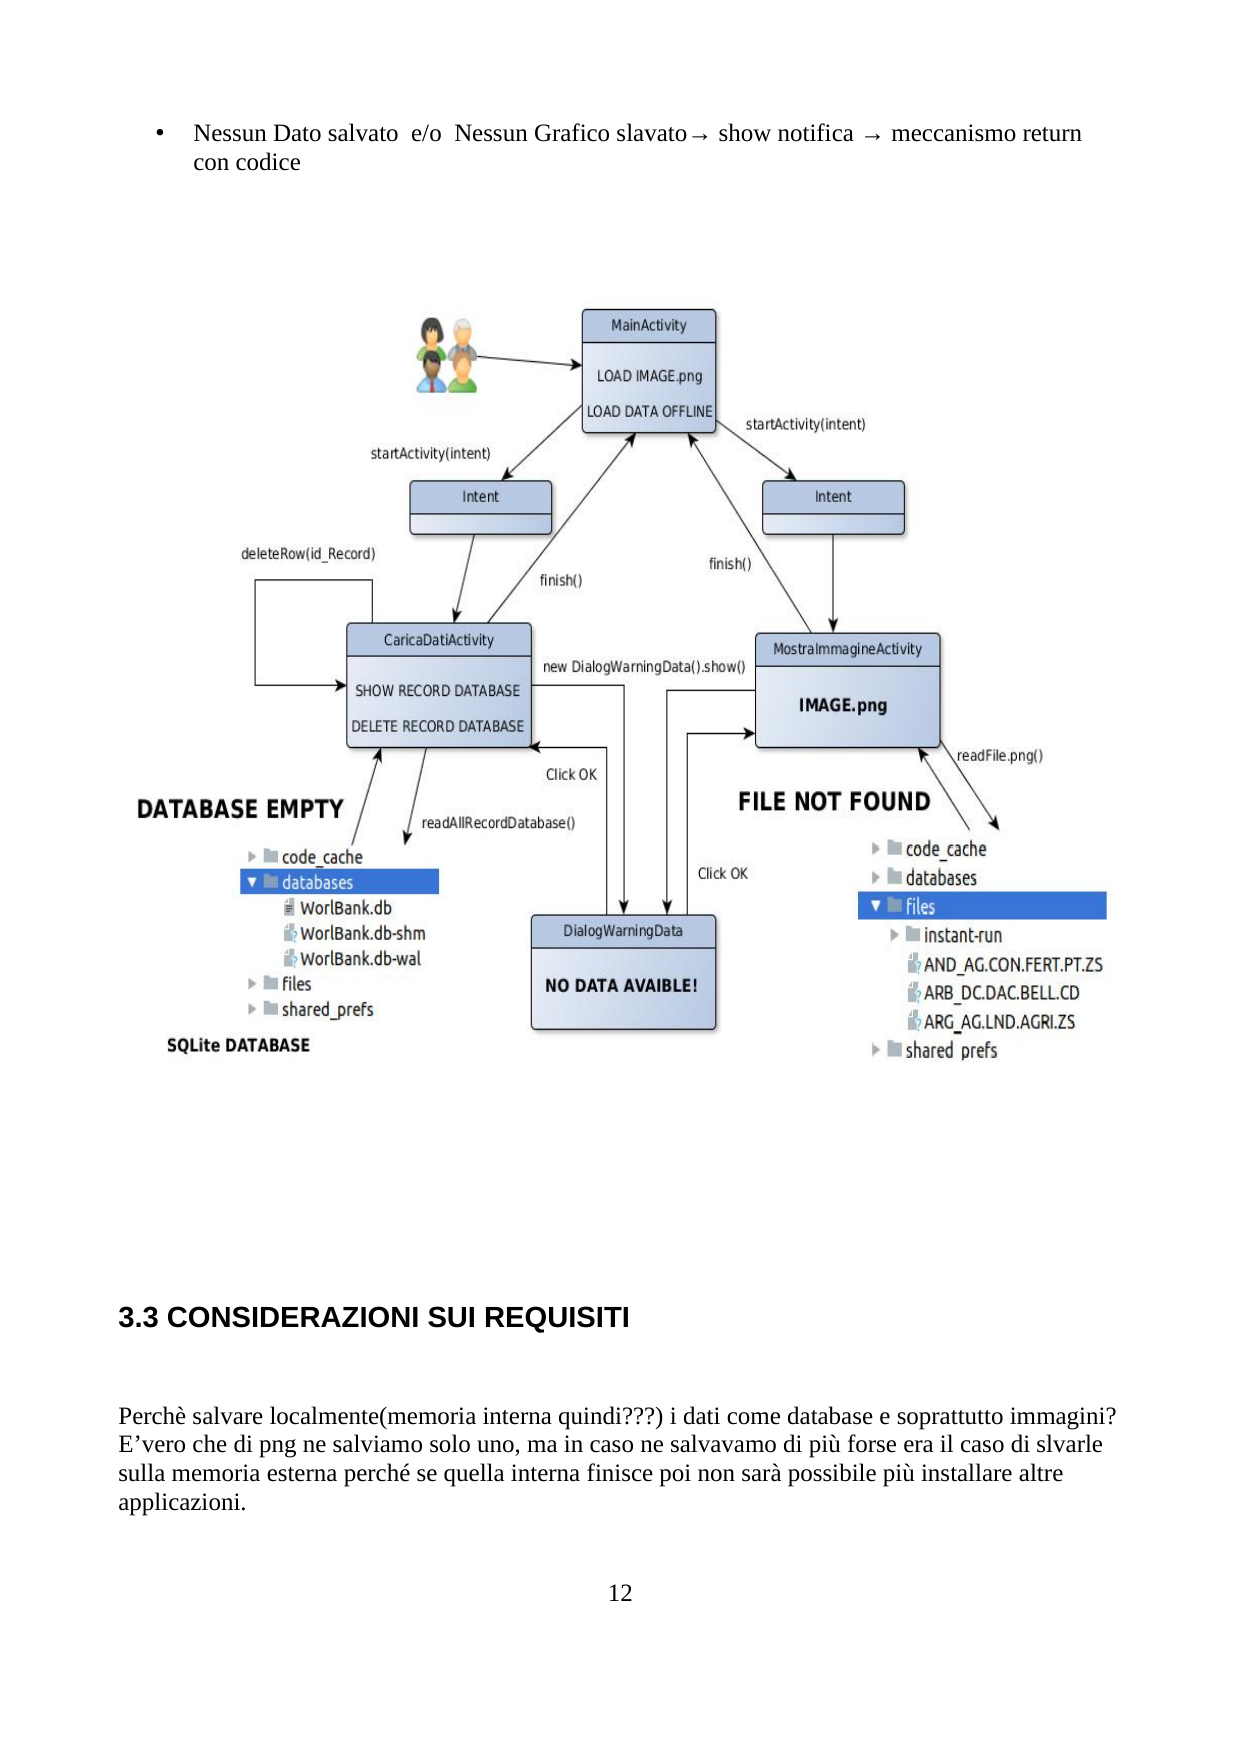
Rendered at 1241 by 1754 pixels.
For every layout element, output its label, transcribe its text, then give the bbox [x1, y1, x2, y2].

text Perchè salvare localmente(memoria interna quindi???) i dati come database e soprattutto immagini? [118, 1401, 1122, 1429]
picture [118, 290, 1123, 1091]
subtitle 3.3 CONSIDERAZIONI SUI REQUISITI [118, 1300, 1122, 1333]
list Nessun Dato salvato e/o Nessun Grafico slavato→ show notifica → meccanismo return con codice [156, 118, 1122, 176]
text E’vero che di png ne salviamo solo uno, ma in caso ne salvavamo di più forse era il caso di slvarle sulla memoria esterna perché se quella interna finisce poi non sarà possibile più installare altre applicazioni. [118, 1429, 1122, 1516]
